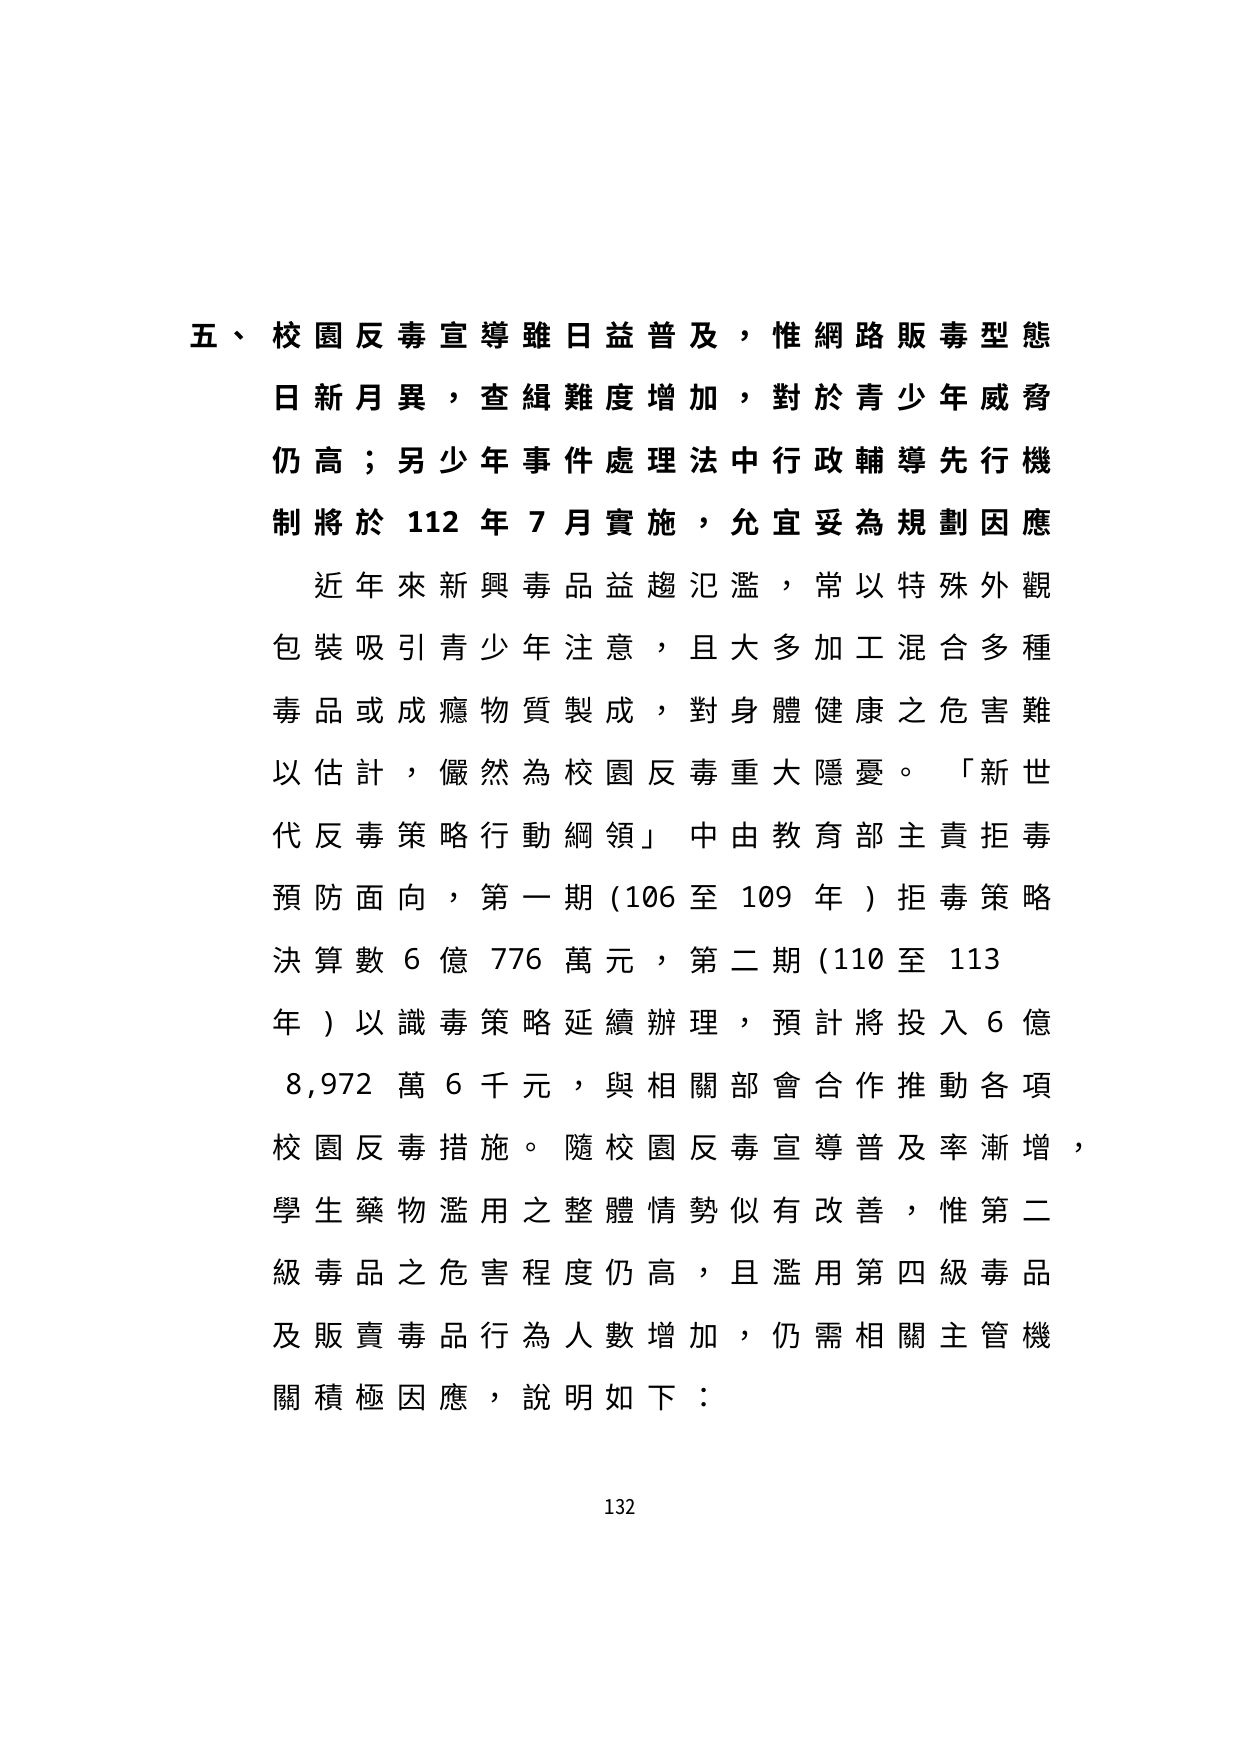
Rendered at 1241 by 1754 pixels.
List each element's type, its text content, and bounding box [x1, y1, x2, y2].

text 五、校園反毒宣導雖日益普及，惟網路販毒型態日新月異，查緝難度增加，對於青少年威脅仍高；另少年事件處理法中行政輔導先行機制將於112年7月實施，允宜妥為規劃因應 [183, 292, 1058, 542]
text 近年來新興毒品益趨氾濫，常以特殊外觀包裝吸引青少年注意，且大多加工混合多種毒品或成癮物質製成，對身體健康之危害難以估計，儼然為校園反毒重大隱憂。「新世代反毒策略行動綱領」中由教育部主責拒毒預防面向，第一期(106至109年)拒毒策略決算數6億776萬元，第二期(110至113年)以識毒策略延續辦理，預計將投入6億8,972萬6千元，與相關部會合作推動各項校園反毒措施。隨校園反毒宣導普及率漸增，學生藥物濫用之整體情勢似有改善，惟第二級毒品之危害程度仍高，且濫用第四級毒品及販賣毒品行為人數增加，仍需相關主管機關積極因應，說明如下： [242, 542, 1058, 1417]
